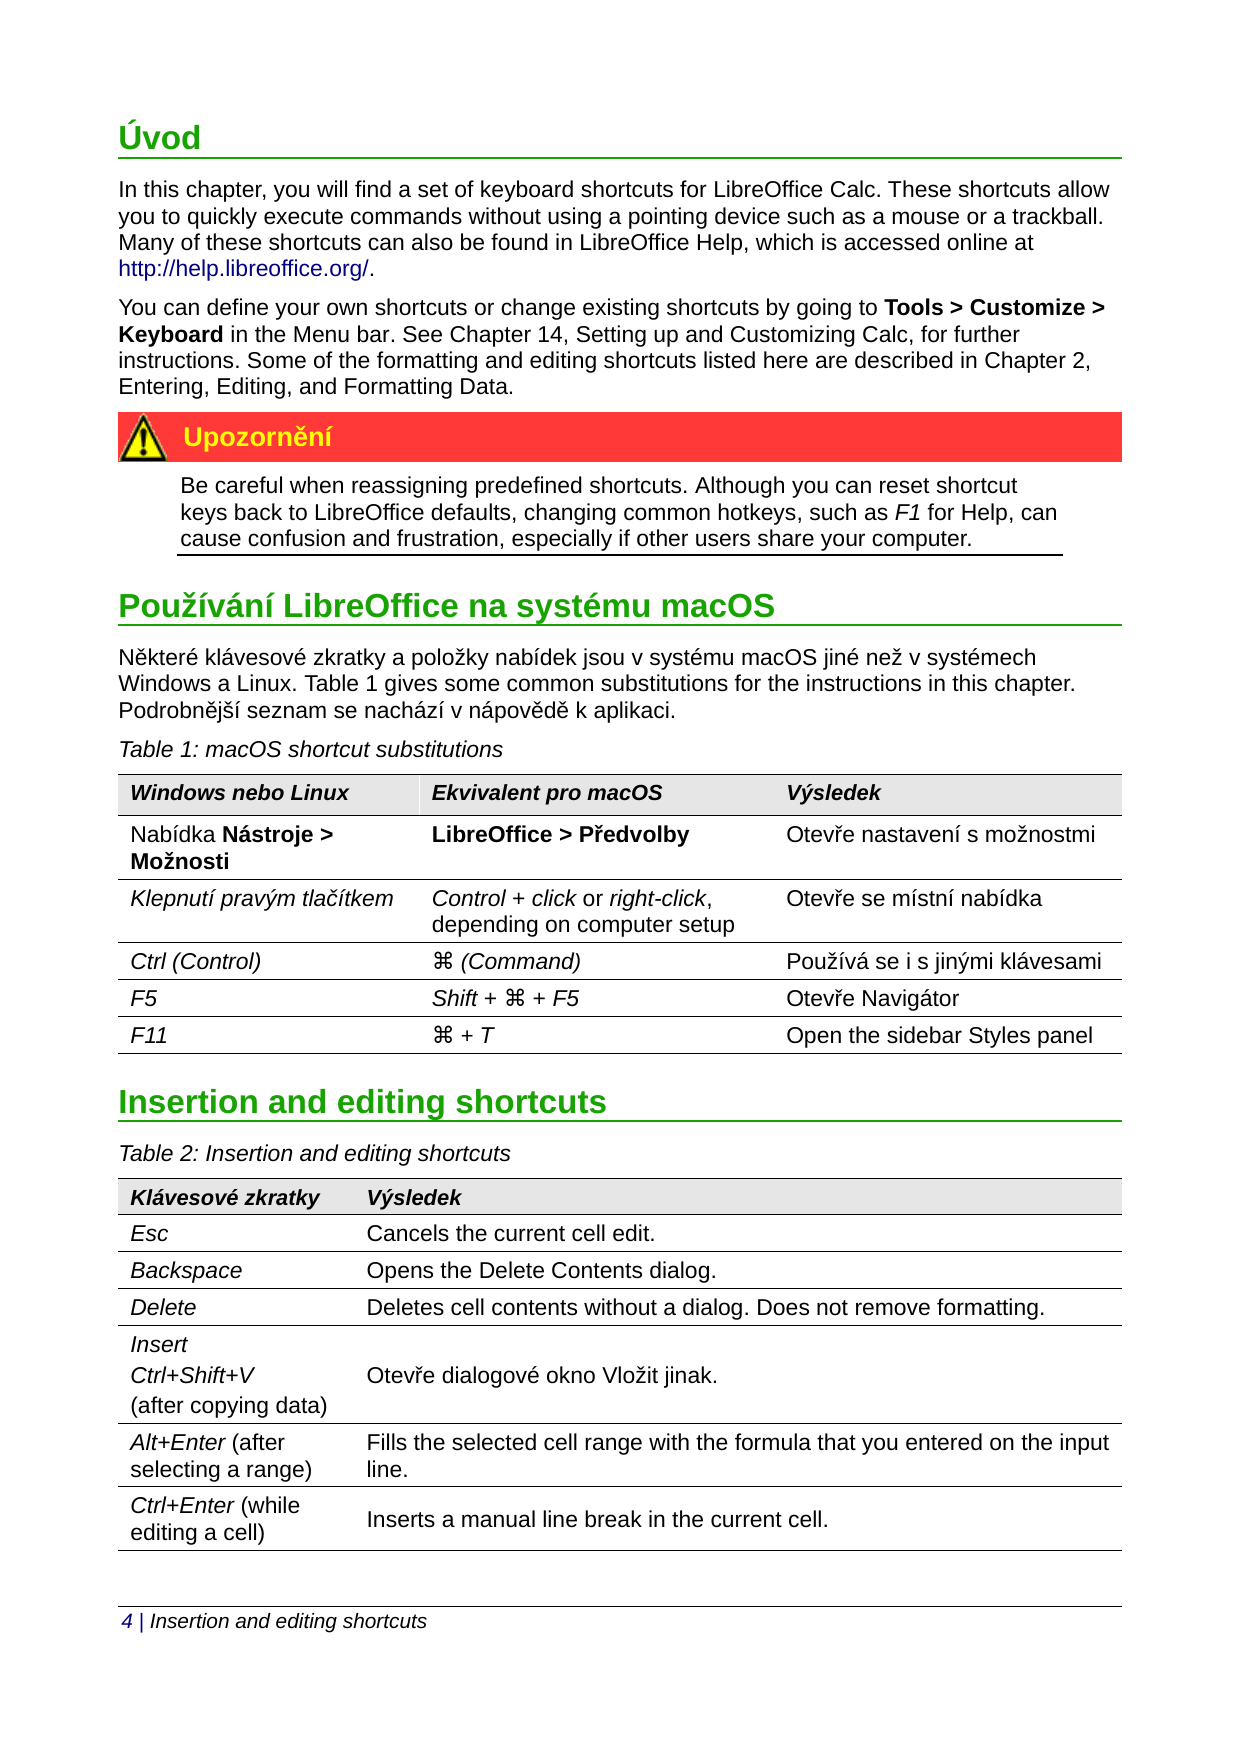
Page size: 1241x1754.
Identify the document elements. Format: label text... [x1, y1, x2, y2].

subtitle Úvod [118, 118, 1122, 157]
table_cell Insert Ctrl+Shift+V (after copying data) [118, 1326, 354, 1423]
text Be careful when reassigning predefined shortcuts. Although you can reset shortcut keys back to LibreOffice defaults, changing common hotkeys, such as F1 for Help, can cause confusion and frustration, especially if other users share your computer. [177, 469, 1063, 554]
table_header Výsledek [354, 1179, 1122, 1214]
text In this chapter, you will find a set of keyboard shortcuts for LibreOffice Calc. These shortcuts allow you to quickly execute commands without using a pointing device such as a mouse or a trackball. Many of these shortcuts can also be found in LibreOffice Help, which is accessed online at http://help.libreoffice.org/. [118, 176, 1122, 282]
subtitle Insertion and editing shortcuts [118, 1082, 1122, 1120]
table_cell F5 [118, 980, 419, 1016]
table_cell Klepnutí pravým tlačítkem [118, 880, 419, 942]
table_cell Ctrl+Enter (while editing a cell) [118, 1487, 354, 1550]
table_cell LibreOffice > Předvolby [420, 816, 774, 878]
table_cell Otevře nastavení s možnostmi [774, 816, 1122, 878]
table_cell Otevře se místní nabídka [774, 880, 1122, 942]
table_cell Otevře Navigátor [774, 980, 1122, 1016]
subtitle Používání LibreOffice na systému macOS [118, 586, 1122, 624]
table_cell Cancels the current cell edit. [354, 1215, 1122, 1251]
table_cell Inserts a manual line break in the current cell. [354, 1487, 1122, 1550]
table_header Klávesové zkratky [118, 1179, 354, 1214]
table_header Windows nebo Linux [118, 775, 419, 815]
table_cell F11 [118, 1017, 419, 1052]
table_cell Nabídka Nástroje > Možnosti [118, 816, 419, 878]
table_cell ⌘ + T [420, 1017, 774, 1052]
text Některé klávesové zkratky a položky nabídek jsou v systému macOS jiné než v systémech Windows a Linux. Table 1 gives some common substitutions for the instructions in this chapter. Podrobnější seznam se nachází v nápovědě k aplikaci. [118, 644, 1122, 723]
table_cell Esc [118, 1215, 354, 1251]
table_cell Alt+Enter (after selecting a range) [118, 1424, 354, 1486]
table_cell Fills the selected cell range with the formula that you entered on the input line. [354, 1424, 1122, 1486]
table_cell Backspace [118, 1252, 354, 1288]
text Table 1: macOS shortcut substitutions [118, 736, 1122, 762]
text You can define your own shortcuts or change existing shortcuts by going to Tools > Customize > Keyboard in the Menu bar. See Chapter 14, Setting up and Customizing Calc, for further instructions. Some of the formatting and editing shortcuts listed here are described in Chapter 2, Entering, Editing, and Formatting Data. [118, 294, 1122, 400]
table_cell Shift + ⌘ + F5 [420, 980, 774, 1016]
picture [119, 413, 167, 461]
subtitle Upozornění [118, 412, 1122, 462]
table_header Ekvivalent pro macOS [420, 775, 774, 815]
table_cell Ctrl (Control) [118, 943, 419, 979]
table_cell Deletes cell contents without a dialog. Does not remove formatting. [354, 1289, 1122, 1325]
table_header Výsledek [774, 775, 1122, 815]
table_cell Opens the Delete Contents dialog. [354, 1252, 1122, 1288]
table_cell Delete [118, 1289, 354, 1325]
table_cell Otevře dialogové okno Vložit jinak. [354, 1326, 1122, 1423]
table_cell Control + click or right-click, depending on computer setup [420, 880, 774, 942]
table_cell Používá se i s jinými klávesami [774, 943, 1122, 979]
table_cell Open the sidebar Styles panel [774, 1017, 1122, 1052]
text Table 2: Insertion and editing shortcuts [118, 1140, 1122, 1167]
table_cell ⌘ (Command) [420, 943, 774, 979]
